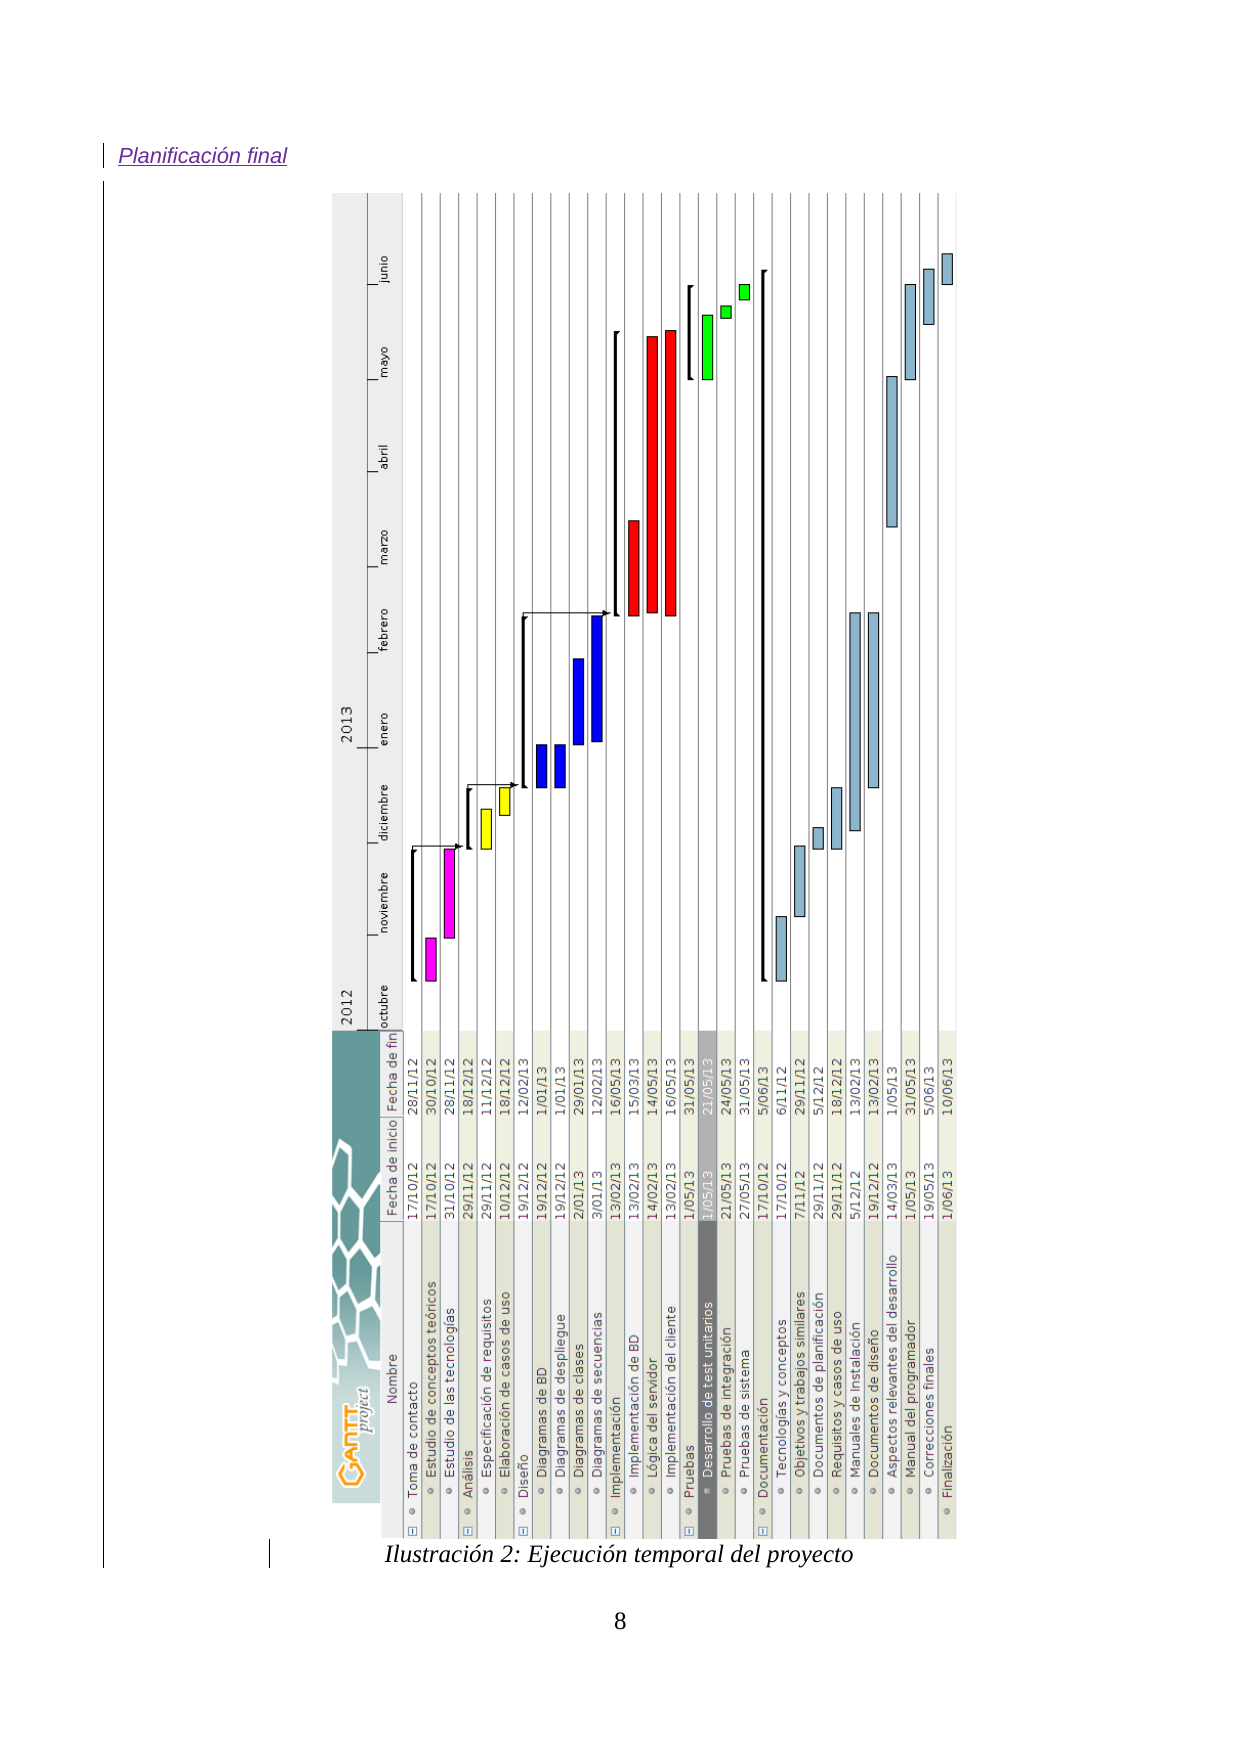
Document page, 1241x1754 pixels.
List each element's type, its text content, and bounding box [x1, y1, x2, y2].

subtitle Planificación final [118, 143, 1122, 168]
text Ilustración 2: Ejecución temporal del proyecto [284, 1539, 956, 1568]
picture [284, 193, 957, 1539]
